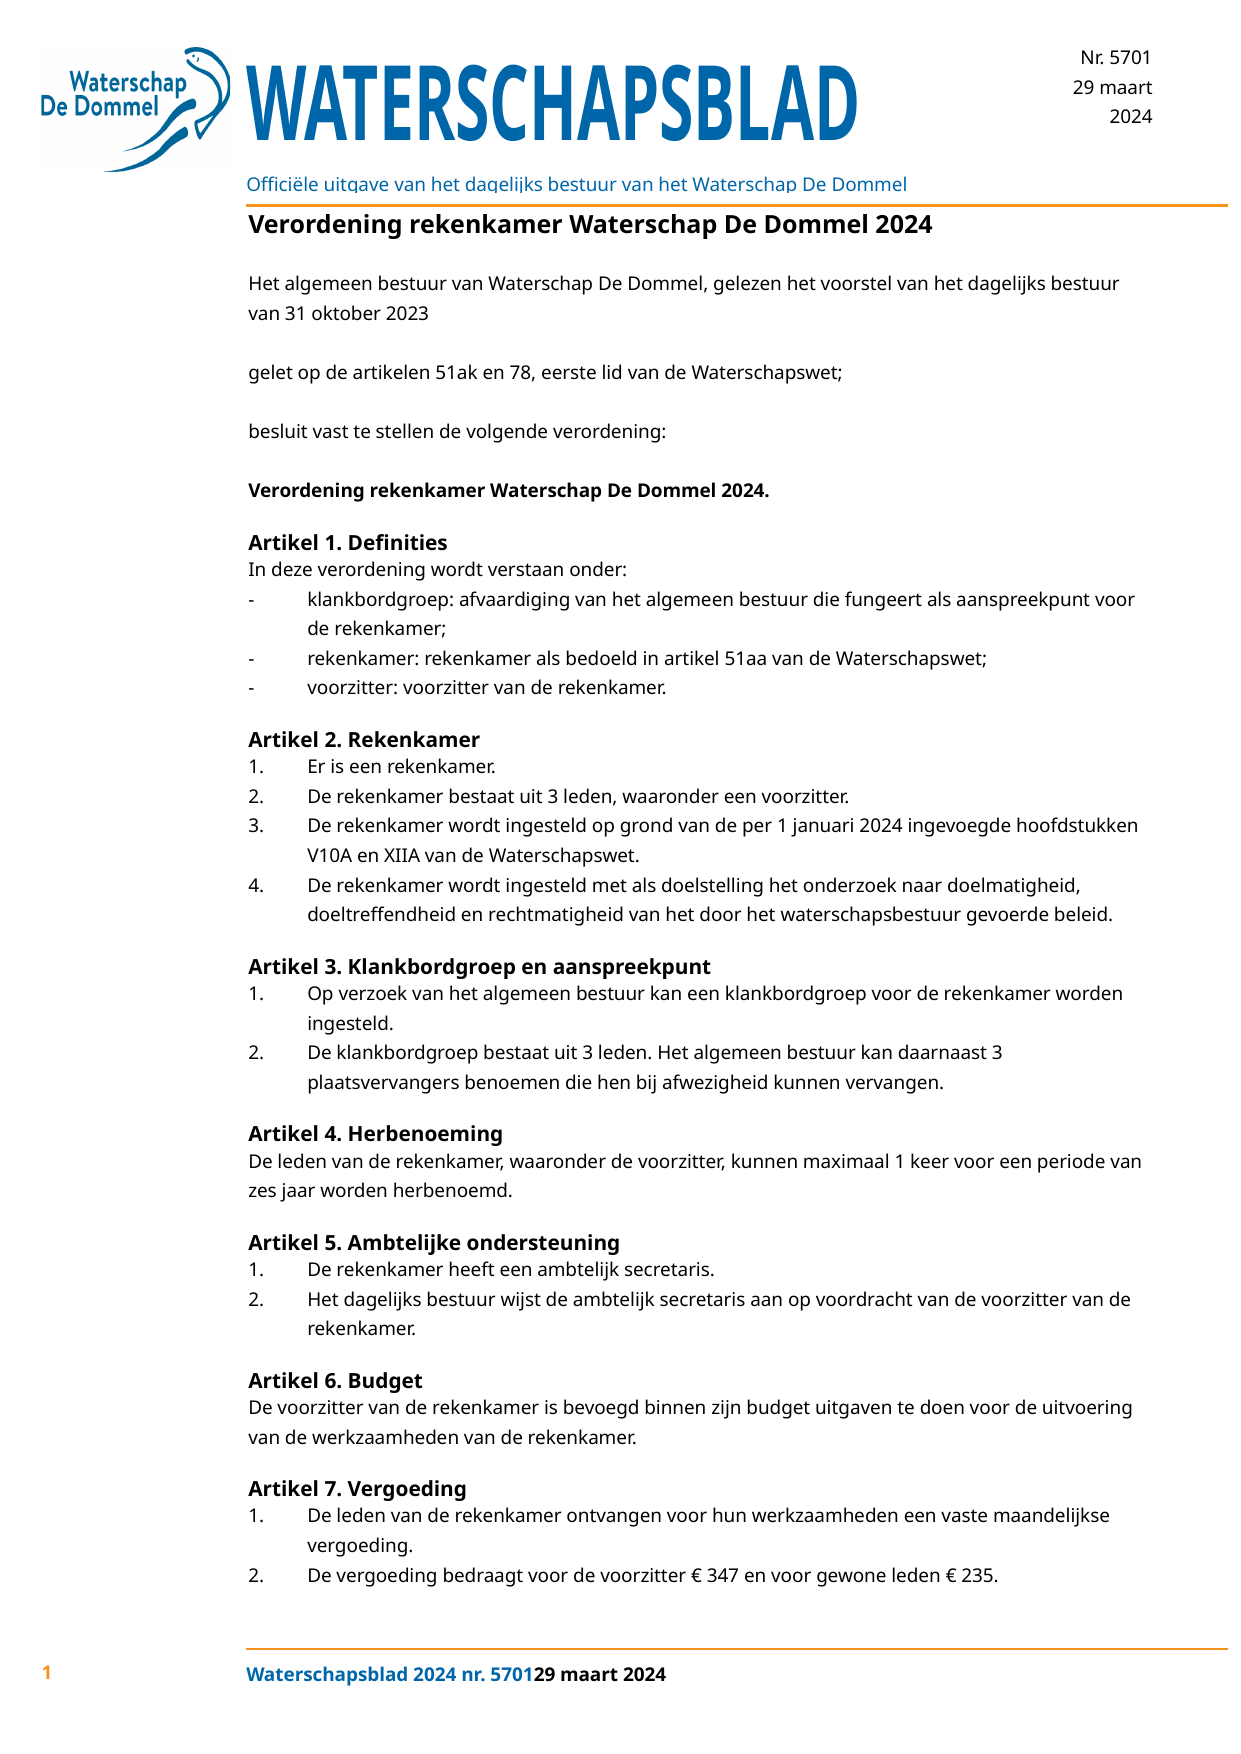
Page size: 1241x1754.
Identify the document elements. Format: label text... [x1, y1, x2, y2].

text Het algemeen bestuur van Waterschap De Dommel, gelezen het voorstel van het dagelijks bestuur van 31 oktober 2023 [248, 270, 1152, 326]
list Er is een rekenkamer. [248, 753, 1152, 779]
text Artikel 2. Rekenkamer [248, 725, 1152, 753]
text Artikel 4. Herbenoeming [248, 1119, 1152, 1148]
picture [204, 47, 231, 76]
text besluit vast te stellen de volgende verordening: [248, 418, 1152, 444]
text gelet op de artikelen 51ak en 78, eerste lid van de Waterschapswet; [248, 359, 1152, 385]
list voorzitter: voorzitter van de rekenkamer. [248, 674, 1152, 700]
list De klankbordgroep bestaat uit 3 leden. Het algemeen bestuur kan daarnaast 3 plaatsvervangers benoemen die hen bij afwezigheid kunnen vervangen. [248, 1039, 1152, 1095]
text In deze verordening wordt verstaan onder: [248, 556, 1152, 582]
text Artikel 7. Vergoeding [248, 1474, 1152, 1503]
list De rekenkamer wordt ingesteld met als doelstelling het onderzoek naar doelmatigheid, doeltreffendheid en rechtmatigheid van het door het waterschapsbestuur gevoerde beleid. [248, 872, 1152, 927]
list rekenkamer: rekenkamer als bedoeld in artikel 51aa van de Waterschapswet; [248, 645, 1152, 671]
picture [198, 118, 210, 131]
list De rekenkamer wordt ingesteld op grond van de per 1 januari 2024 ingevoegde hoofdstukken V10A en XIIA van de Waterschapswet. [248, 813, 1152, 868]
text Artikel 6. Budget [248, 1366, 1152, 1394]
picture [45, 99, 51, 111]
list De vergoeding bedraagt voor de voorzitter € 347 en voor gewone leden € 235. [248, 1562, 1152, 1588]
list Op verzoek van het algemeen bestuur kan een klankbordgroep voor de rekenkamer worden ingesteld. [248, 980, 1152, 1036]
list klankbordgroep: afvaardiging van het algemeen bestuur die fungeert als aanspreekpunt voor de rekenkamer; [248, 586, 1152, 641]
list De leden van de rekenkamer ontvangen voor hun werkzaamheden een vaste maandelijkse vergoeding. [248, 1503, 1152, 1558]
text Artikel 3. Klankbordgroep en aanspreekpunt [248, 952, 1152, 980]
text Artikel 1. Definities [248, 528, 1152, 556]
list De rekenkamer bestaat uit 3 leden, waaronder een voorzitter. [248, 783, 1152, 809]
text Verordening rekenkamer Waterschap De Dommel 2024 [248, 207, 1152, 241]
list Het dagelijks bestuur wijst de ambtelijk secretaris aan op voordracht van de voorzitter van de rekenkamer. [248, 1286, 1152, 1341]
text Artikel 5. Ambtelijke ondersteuning [248, 1228, 1152, 1256]
text De leden van de rekenkamer, waaronder de voorzitter, kunnen maximaal 1 keer voor een periode van zes jaar worden herbenoemd. [248, 1148, 1152, 1203]
picture [41, 47, 231, 172]
text Verordening rekenkamer Waterschap De Dommel 2024. [248, 477, 1152, 503]
list De rekenkamer heeft een ambtelijk secretaris. [248, 1256, 1152, 1282]
text De voorzitter van de rekenkamer is bevoegd binnen zijn budget uitgaven te doen voor de uitvoering van de werkzaamheden van de rekenkamer. [248, 1394, 1152, 1449]
